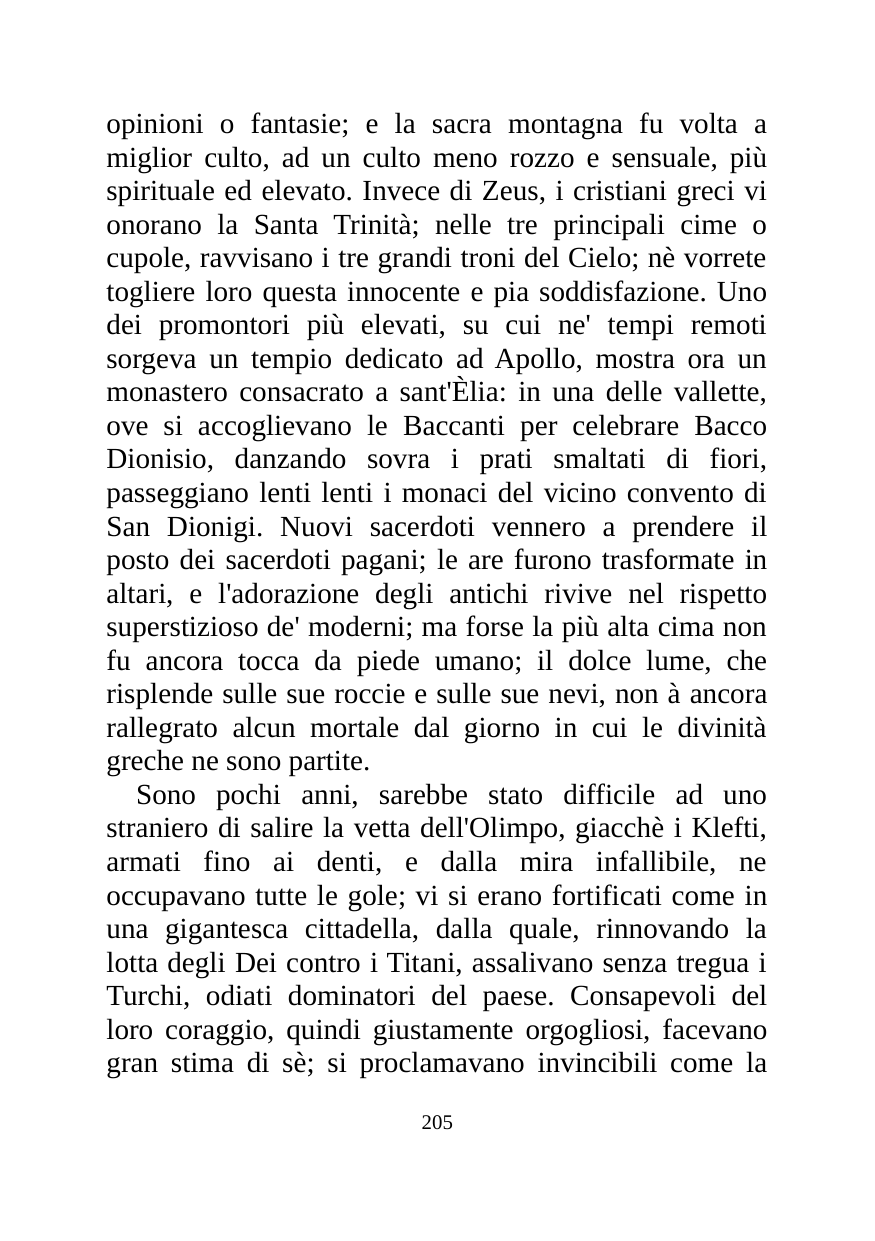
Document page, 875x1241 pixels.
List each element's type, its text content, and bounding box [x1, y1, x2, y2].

text Sono pochi anni, sarebbe stato difficile ad uno straniero di salire la vetta dell'Olimpo, giacchè i Klefti, armati fino ai denti, e dalla mira infallibile, ne occupavano tutte le gole; vi si erano fortificati come in una gigantesca cittadella, dalla quale, rinnovando la lotta degli Dei contro i Titani, assalivano senza tregua i Turchi, odiati dominatori del paese. Consapevoli del loro coraggio, quindi giustamente orgogliosi, facevano gran stima di sè; si proclamavano invincibili come la [106, 777, 768, 1079]
text opinioni o fantasie; e la sacra montagna fu volta a miglior culto, ad un culto meno rozzo e sensuale, più spirituale ed elevato. Invece di Zeus, i cristiani greci vi onorano la Santa Trinità; nelle tre principali cime o cupole, ravvisano i tre grandi troni del Cielo; nè vorrete togliere loro questa innocente e pia soddisfazione. Uno dei promontori più elevati, su cui ne' tempi remoti sorgeva un tempio dedicato ad Apollo, mostra ora un monastero consacrato a sant'Èlia: in una delle vallette, ove si accoglievano le Baccanti per celebrare Bacco Dionisio, danzando sovra i prati smaltati di fiori, passeggiano lenti lenti i monaci del vicino convento di San Dionigi. Nuovi sacerdoti vennero a prendere il posto dei sacerdoti pagani; le are furono trasformate in altari, e l'adorazione degli antichi rivive nel rispetto superstizioso de' moderni; ma forse la più alta cima non fu ancora tocca da piede umano; il dolce lume, che risplende sulle sue roccie e sulle sue nevi, non à ancora rallegrato alcun mortale dal giorno in cui le divinità greche ne sono partite. [106, 106, 768, 777]
